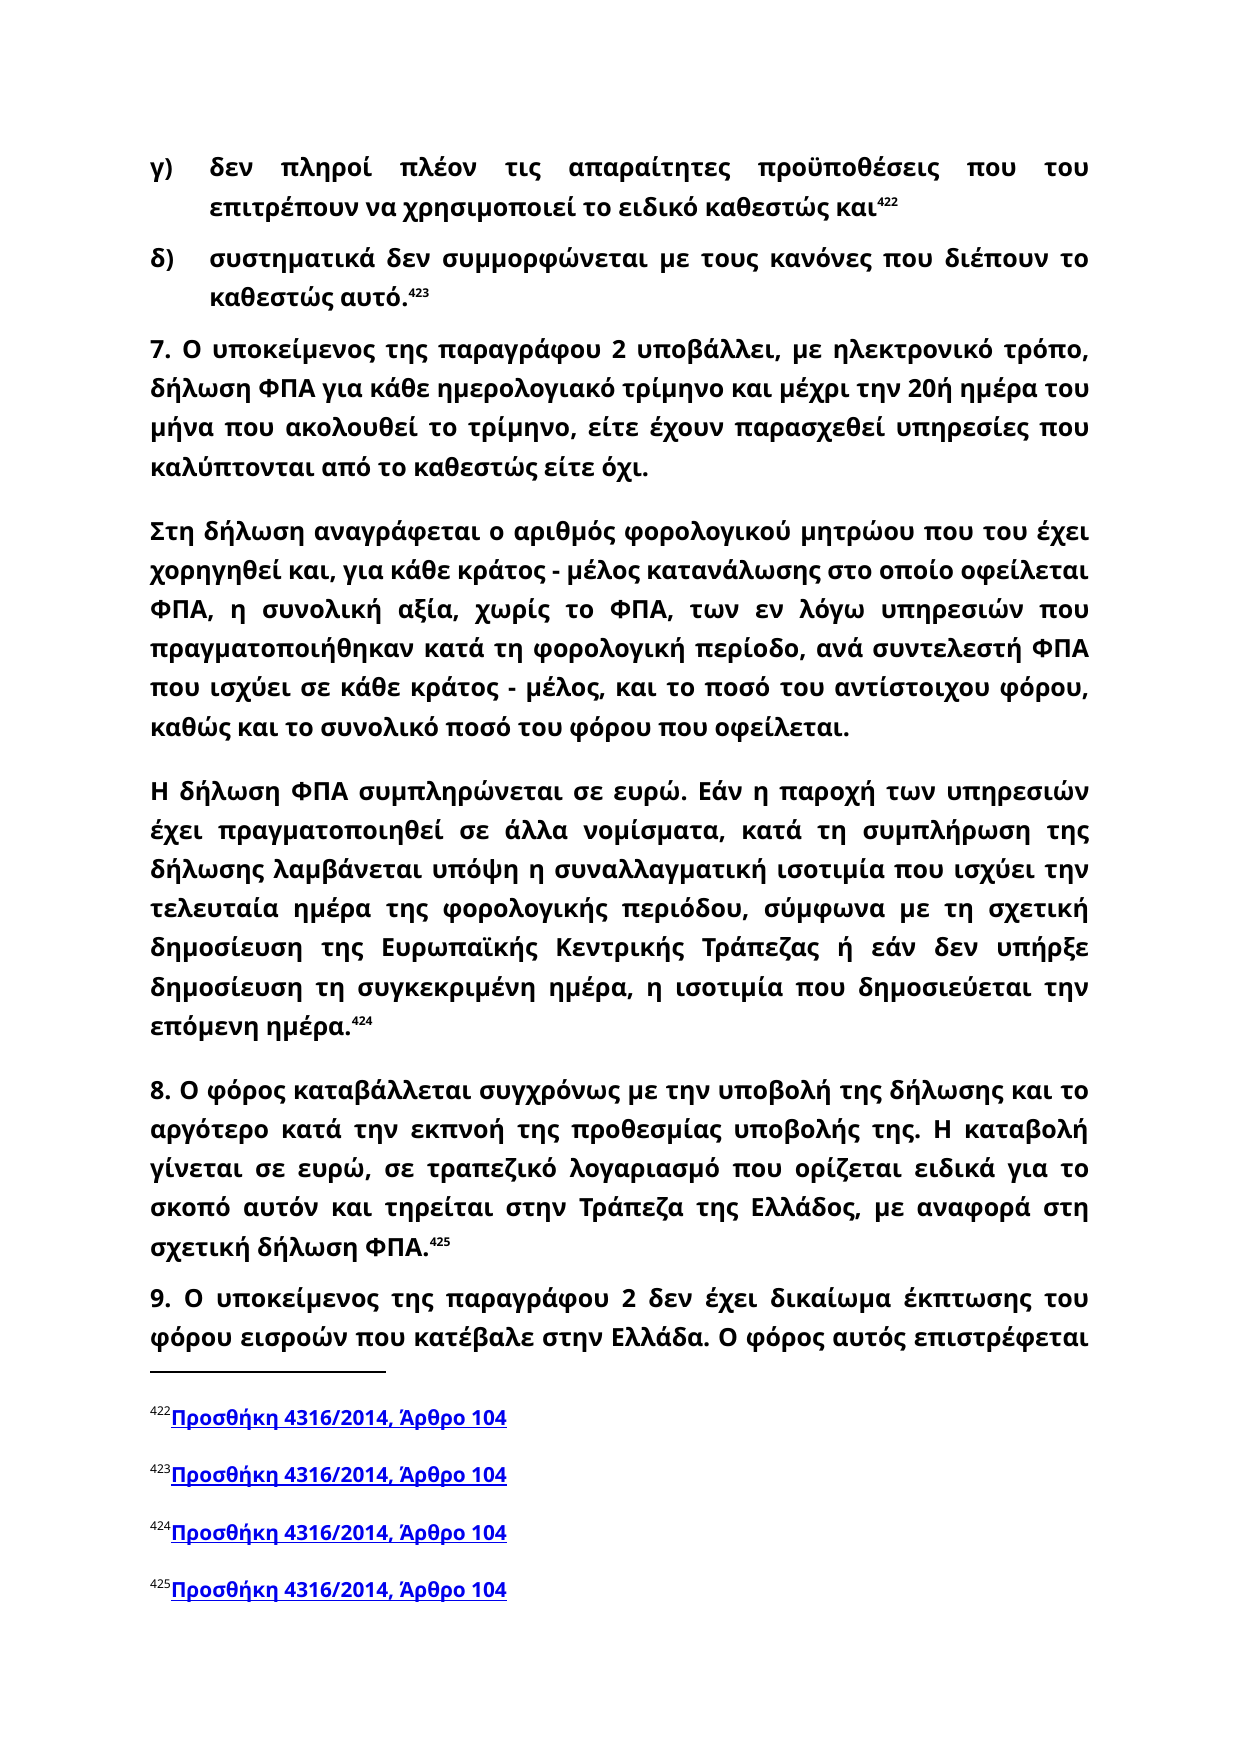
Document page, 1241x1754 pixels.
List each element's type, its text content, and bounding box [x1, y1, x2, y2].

text Προσθήκη 4316/2014, Άρθρο 104 [150, 1460, 1090, 1489]
list δ) συστηματικά δεν συμμορφώνεται με τους κανόνες που διέπουν το καθεστώς αυτό. [150, 241, 1090, 314]
text 8. Ο φόρος καταβάλλεται συγχρόνως με την υποβολή της δήλωσης και το αργότερο κατά την εκπνοή της προθεσμίας υποβολής της. Η καταβολή γίνεται σε ευρώ, σε τραπεζικό λογαριασμό που ορίζεται ειδικά για το σκοπό αυτόν και τηρείται στην Τράπεζα της Ελλάδος, με αναφορά στη σχετική δήλωση ΦΠΑ. [150, 1072, 1090, 1263]
text Προσθήκη 4316/2014, Άρθρο 104 [150, 1518, 1090, 1546]
text Προσθήκη 4316/2014, Άρθρο 104 [150, 1576, 1090, 1604]
text 9. Ο υποκείμενος της παραγράφου 2 δεν έχει δικαίωμα έκπτωσης του φόρου εισροών που κατέβαλε στην Ελλάδα. Ο φόρος αυτός επιστρέφεται [150, 1281, 1090, 1354]
list γ) δεν πληροί πλέον τις απαραίτητες προϋποθέσεις που του επιτρέπουν να χρησιμοποιεί το ειδικό καθεστώς και [150, 150, 1090, 223]
text 7. Ο υποκείμενος της παραγράφου 2 υποβάλλει, με ηλεκτρονικό τρόπο, δήλωση ΦΠΑ για κάθε ημερολογιακό τρίμηνο και μέχρι την 20ή ημέρα του μήνα που ακολουθεί το τρίμηνο, είτε έχουν παρασχεθεί υπηρεσίες που καλύπτονται από το καθεστώς είτε όχι. [150, 332, 1090, 483]
text Η δήλωση ΦΠΑ συμπληρώνεται σε ευρώ. Εάν η παροχή των υπηρεσιών έχει πραγματοποιηθεί σε άλλα νομίσματα, κατά τη συμπλήρωση της δήλωσης λαμβάνεται υπόψη η συναλλαγματική ισοτιμία που ισχύει την τελευταία ημέρα της φορολογικής περιόδου, σύμφωνα με τη σχετική δημοσίευση της Ευρωπαϊκής Κεντρικής Τράπεζας ή εάν δεν υπήρξε δημοσίευση τη συγκεκριμένη ημέρα, η ισοτιμία που δημοσιεύεται την επόμενη ημέρα. [150, 773, 1090, 1042]
text Προσθήκη 4316/2014, Άρθρο 104 [150, 1403, 1090, 1431]
text Στη δήλωση αναγράφεται ο αριθμός φορολογικού μητρώου που του έχει χορηγηθεί και, για κάθε κράτος - μέλος κατανάλωσης στο οποίο οφείλεται ΦΠΑ, η συνολική αξία, χωρίς το ΦΠΑ, των εν λόγω υπηρεσιών που πραγματοποιήθηκαν κατά τη φορολογική περίοδο, ανά συντελεστή ΦΠΑ που ισχύει σε κάθε κράτος - μέλος, και το ποσό του αντίστοιχου φόρου, καθώς και το συνολικό ποσό του φόρου που οφείλεται. [150, 513, 1090, 743]
